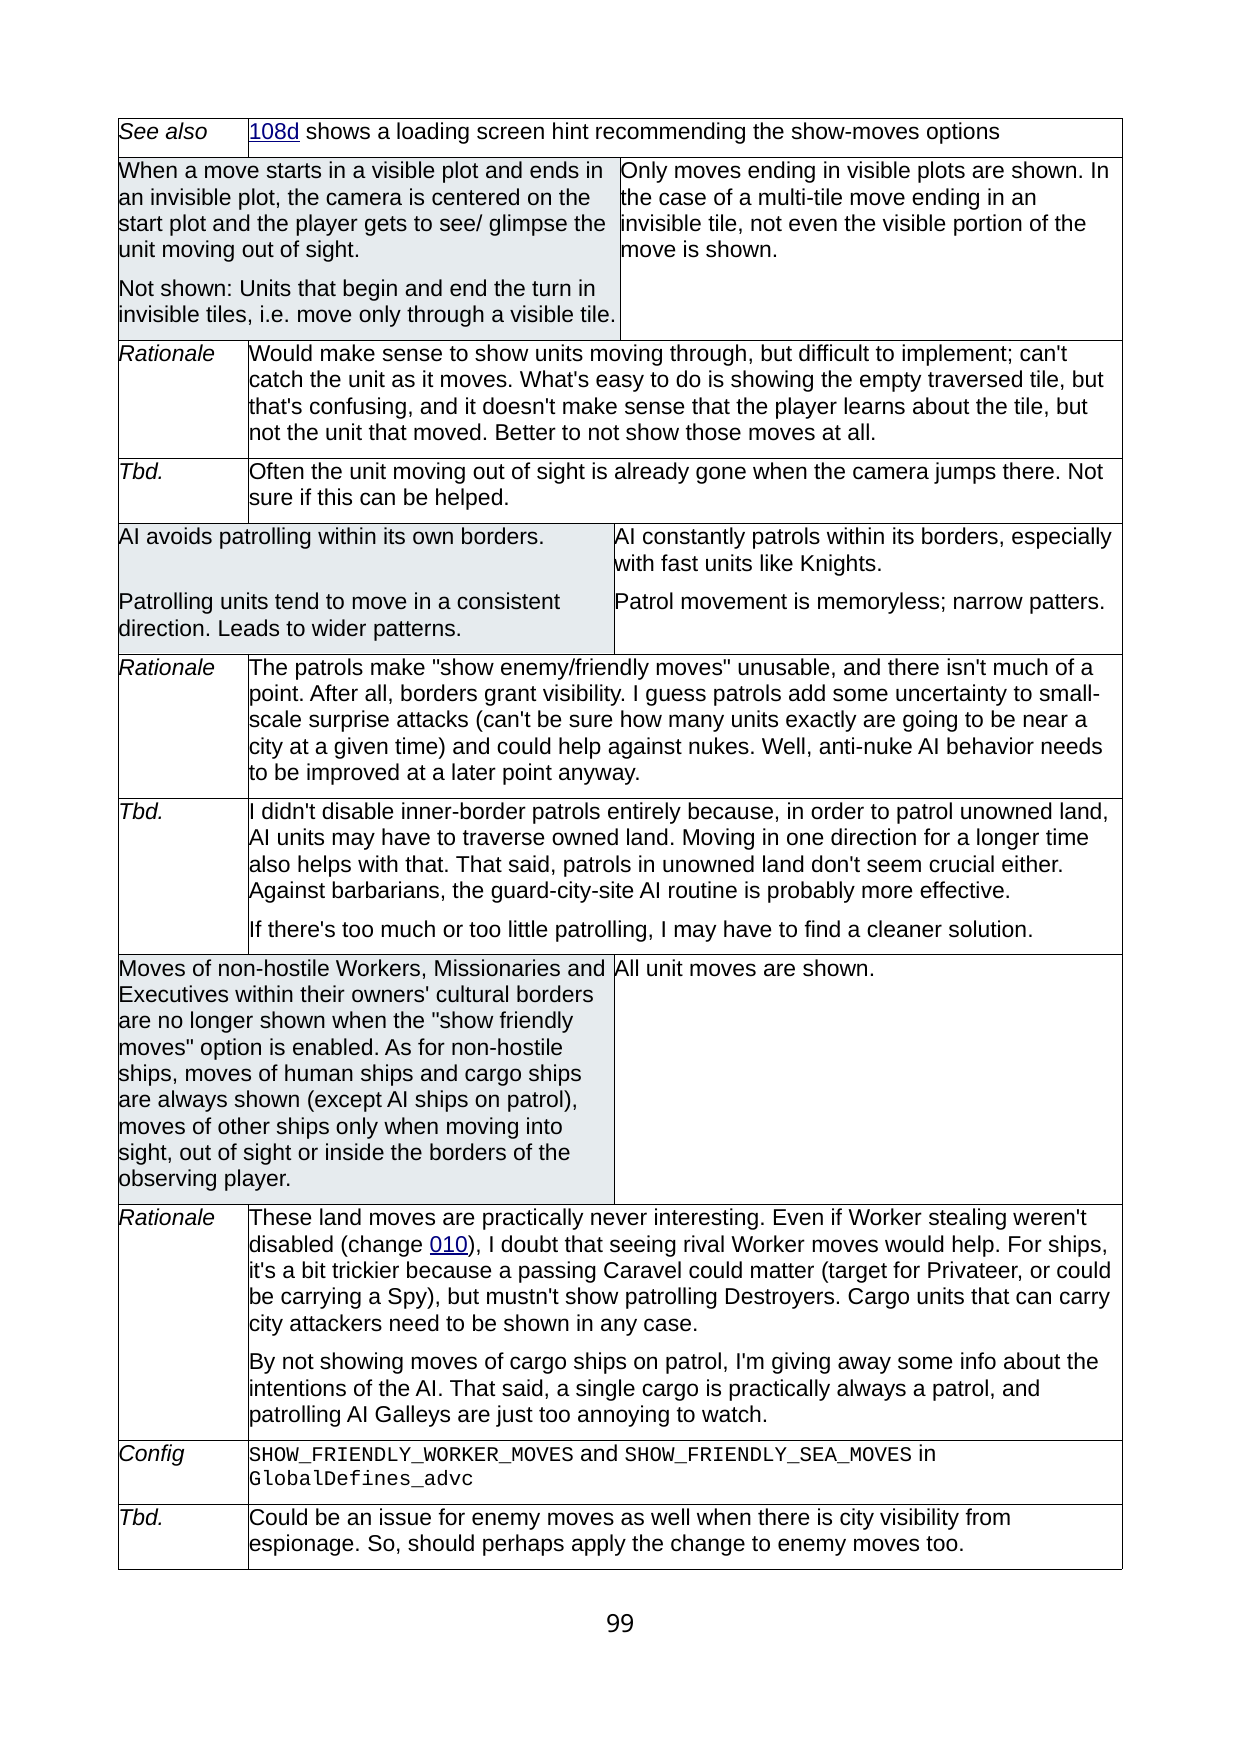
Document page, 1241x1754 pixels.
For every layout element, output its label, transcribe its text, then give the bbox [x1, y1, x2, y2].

table_cell Would make sense to show units moving through, but difficult to implement; can't catch the unit as it moves. What's easy to do is showing the empty traversed tile, but that's confusing, and it doesn't make sense that the player learns about the tile, but not the unit that moved. Better to not show those moves at all. [249, 341, 1122, 458]
table_cell Tbd. [119, 799, 248, 954]
table_cell I didn't disable inner-border patrols entirely because, in order to patrol unowned land, AI units may have to traverse owned land. Moving in one direction for a longer time also helps with that. That said, patrols in unowned land don't seem crucial either. Against barbarians, the guard-city-site AI routine is probably more effective. If there's too much or too little patrolling, I may have to find a cleaner solution. [249, 799, 1122, 954]
table_cell SHOW_FRIENDLY_WORKER_MOVES and SHOW_FRIENDLY_SEA_MOVES in GlobalDefines_advc [249, 1441, 1122, 1504]
table_cell Often the unit moving out of sight is already gone when the camera jumps there. Not sure if this can be helped. [249, 459, 1122, 523]
table_cell Config [119, 1441, 248, 1504]
table_cell Rationale [119, 655, 248, 798]
table_cell The patrols make "show enemy/friendly moves" unusable, and there isn't much of a point. After all, borders grant visibility. I guess patrols add some uncertainty to small-scale surprise attacks (can't be sure how many units exactly are going to be near a city at a given time) and could help against nukes. Well, anti-nuke AI behavior needs to be improved at a later point anyway. [249, 655, 1122, 798]
table_cell All unit moves are shown. [615, 955, 1122, 1204]
table_cell AI constantly patrols within its borders, especially with fast units like Knights. Patrol movement is memoryless; narrow patters. [615, 524, 1122, 653]
table_cell Could be an issue for enemy moves as well when there is city visibility from espionage. So, should perhaps apply the change to enemy moves too. [249, 1505, 1122, 1569]
table_cell Rationale [119, 341, 248, 458]
table_cell 108d shows a loading screen hint recommending the show-moves options [249, 119, 1122, 157]
table_cell Rationale [119, 1205, 248, 1440]
table_cell When a move starts in a visible plot and ends in an invisible plot, the camera is centered on the start plot and the player gets to see/ glimpse the unit moving out of sight. Not shown: Units that begin and end the turn in invisible tiles, i.e. move only through a visible tile. [119, 158, 620, 340]
table_cell Only moves ending in visible plots are shown. In the case of a multi-tile move ending in an invisible tile, not even the visible portion of the move is shown. [621, 158, 1122, 340]
table_cell Tbd. [119, 1505, 248, 1569]
table_cell See also [119, 119, 248, 157]
table_cell These land moves are practically never interesting. Even if Worker stealing weren't disabled (change 010), I doubt that seeing rival Worker moves would help. For ships, it's a bit trickier because a passing Caravel could matter (target for Privateer, or could be carrying a Spy), but mustn't show patrolling Destroyers. Cargo units that can carry city attackers need to be shown in any case. By not showing moves of cargo ships on patrol, I'm giving away some info about the intentions of the AI. That said, a single cargo is practically always a patrol, and patrolling AI Galleys are just too annoying to watch. [249, 1205, 1122, 1440]
table_cell Moves of non-hostile Workers, Missionaries and Executives within their owners' cultural borders are no longer shown when the "show friendly moves" option is enabled. As for non-hostile ships, moves of human ships and cargo ships are always shown (except AI ships on patrol), moves of other ships only when moving into sight, out of sight or inside the borders of the observing player. [119, 955, 614, 1204]
table_cell AI avoids patrolling within its own borders. Patrolling units tend to move in a consistent direction. Leads to wider patterns. [119, 524, 614, 653]
table_cell Tbd. [119, 459, 248, 523]
